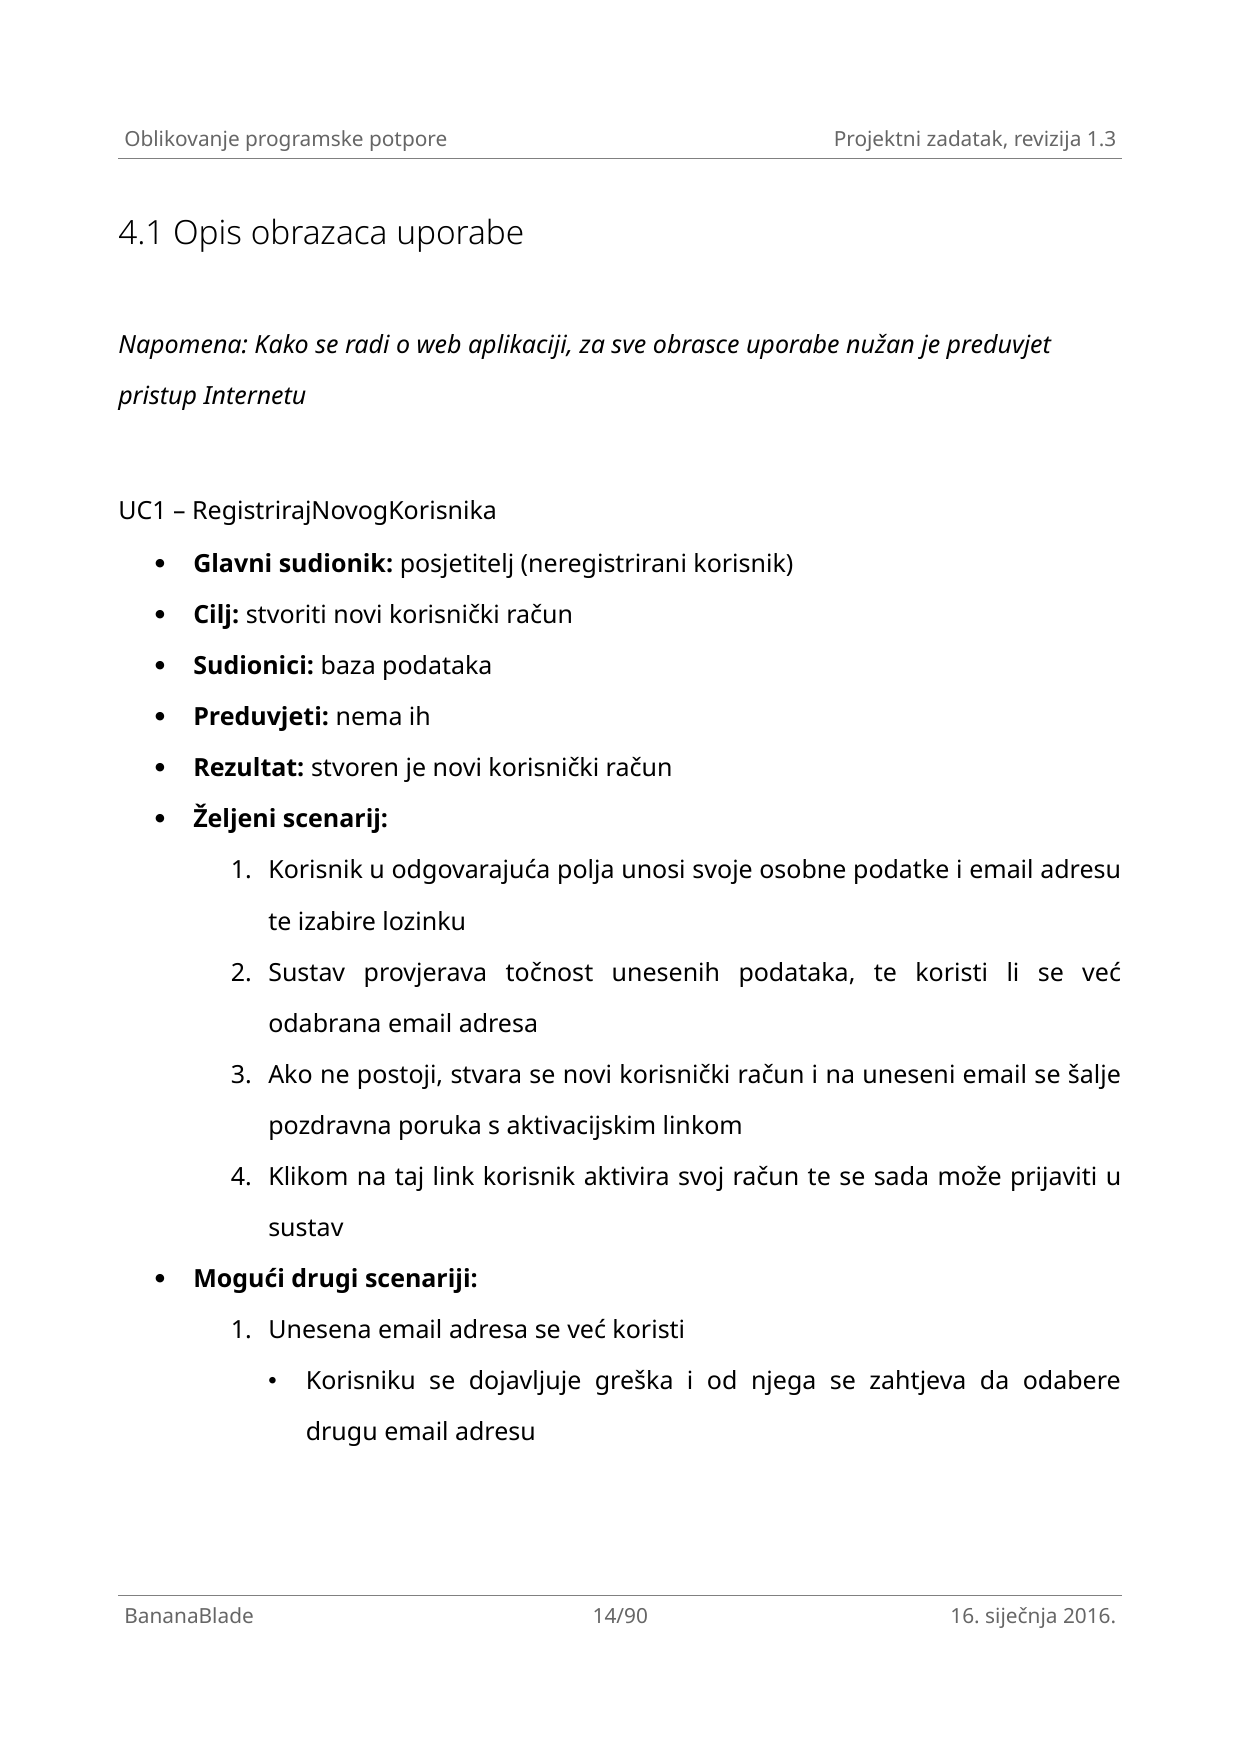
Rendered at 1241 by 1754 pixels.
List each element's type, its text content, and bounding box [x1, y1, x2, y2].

list Ako ne postoji, stvara se novi korisnički račun i na uneseni email se šalje pozdravna poruka s aktivacijskim linkom [231, 1056, 1122, 1141]
list Sudionici: baza podataka [156, 648, 1122, 682]
subtitle UC1 – RegistrirajNovogKorisnika [118, 492, 1122, 527]
list Korisniku se dojavljuje greška i od njega se zahtjeva da odabere drugu email adresu [268, 1362, 1122, 1448]
list Željeni scenarij: [156, 801, 1122, 835]
list Preduvjeti: nema ih [156, 699, 1122, 733]
list Sustav provjerava točnost unesenih podataka, te koristi li se već odabrana email adresa [231, 954, 1122, 1039]
list Glavni sudionik: posjetitelj (neregistrirani korisnik) [156, 546, 1122, 580]
list Korisnik u odgovarajuća polja unosi svoje osobne podatke i email adresu te izabire lozinku [231, 852, 1122, 937]
list Unesena email adresa se već koristi [231, 1311, 1122, 1346]
list Mogući drugi scenariji: [156, 1260, 1122, 1294]
list Cilj: stvoriti novi korisnički račun [156, 597, 1122, 631]
list Rezultat: stvoren je novi korisnički račun [156, 750, 1122, 784]
list Klikom na taj link korisnik aktivira svoj račun te se sada može prijaviti u sustav [231, 1158, 1122, 1243]
subtitle 4.1 Opis obrazaca uporabe [118, 209, 1122, 254]
text Napomena: Kako se radi o web aplikaciji, za sve obrasce uporabe nužan je preduvjet pristup Internetu [118, 327, 1122, 463]
